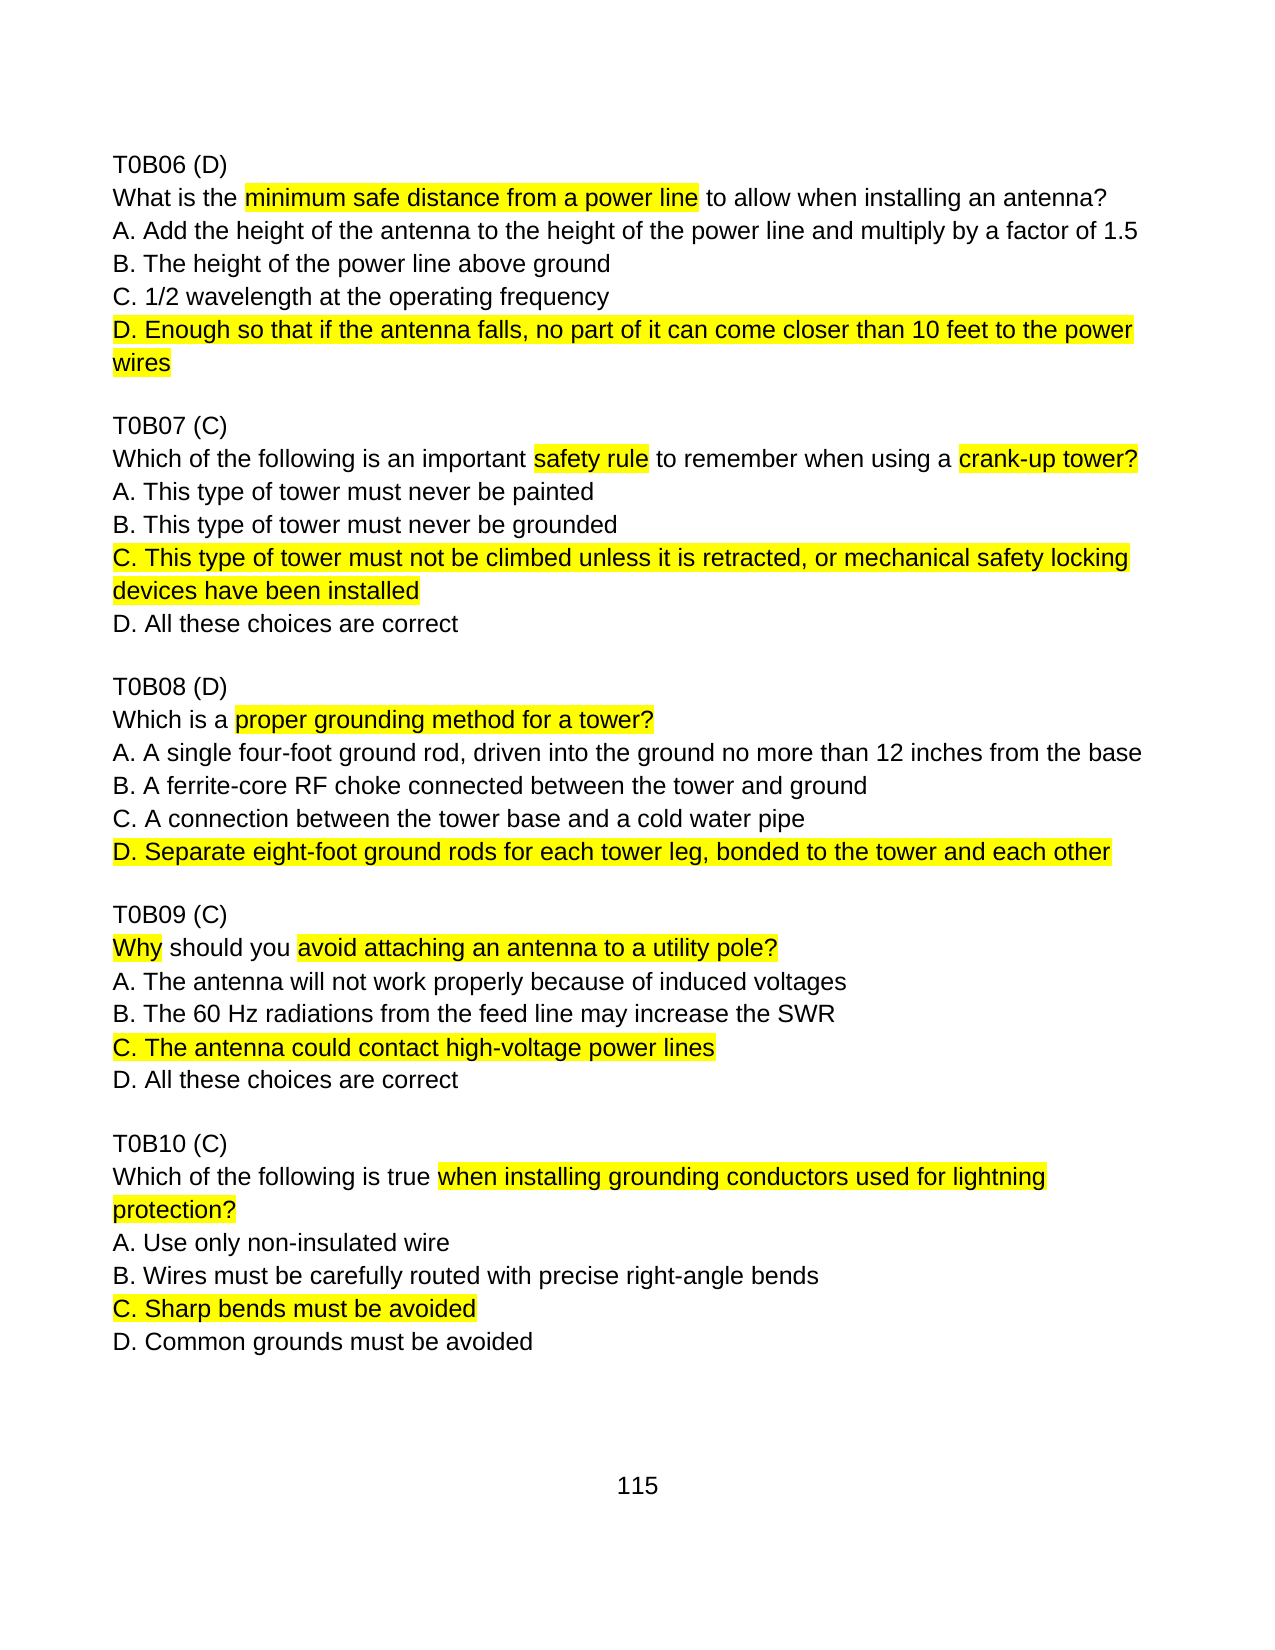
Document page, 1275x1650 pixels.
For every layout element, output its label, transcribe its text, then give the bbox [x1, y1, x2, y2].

text T0B08 (D) Which is a proper grounding method for a tower? A. A single four-foot ground rod, driven into the ground no more than 12 inches from the base B. A ferrite-core RF choke connected between the tower and ground C. A connection between the tower base and a cold water pipe D. Separate eight-foot ground rods for each tower leg, bonded to the tower and each other [112, 672, 1162, 866]
text T0B10 (C) Which of the following is true when installing grounding conductors used for lightning protection? A. Use only non-insulated wire B. Wires must be carefully routed with precise right-angle bends C. Sharp bends must be avoided D. Common grounds must be avoided [112, 1128, 1162, 1355]
text T0B09 (C) Why should you avoid attaching an antenna to a utility pole? A. The antenna will not work properly because of induced voltages B. The 60 Hz radiations from the feed line may increase the SWR C. The antenna could contact high-voltage power lines D. All these choices are correct [112, 900, 1162, 1094]
text T0B06 (D) What is the minimum safe distance from a power line to allow when installing an antenna? A. Add the height of the antenna to the height of the power line and multiply by a factor of 1.5 B. The height of the power line above ground C. 1/2 wavelength at the operating frequency D. Enough so that if the antenna falls, no part of it can come closer than 10 feet to the power wires [112, 150, 1162, 377]
text T0B07 (C) Which of the following is an important safety rule to remember when using a crank-up tower? A. This type of tower must never be painted B. This type of tower must never be grounded C. This type of tower must not be climbed unless it is retracted, or mechanical safety locking devices have been installed D. All these choices are correct [112, 411, 1162, 638]
